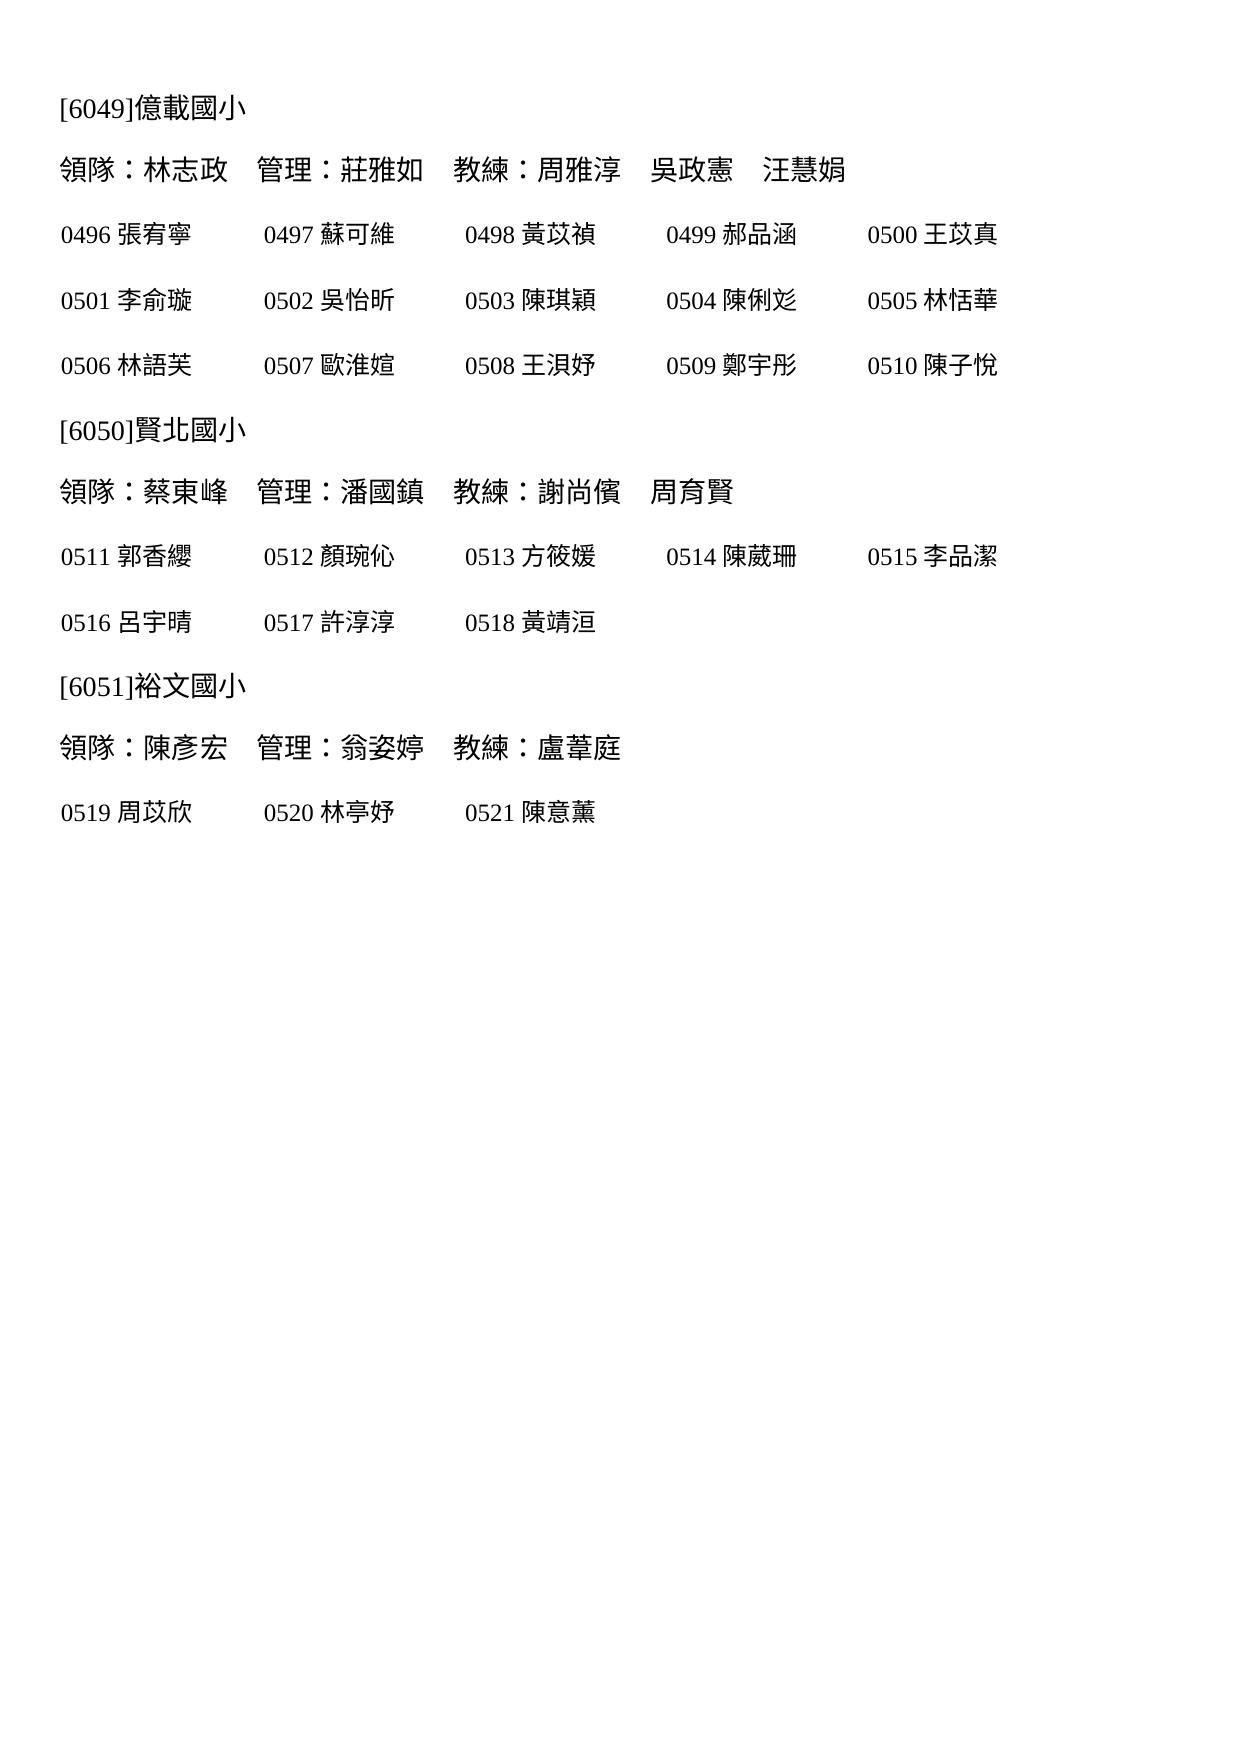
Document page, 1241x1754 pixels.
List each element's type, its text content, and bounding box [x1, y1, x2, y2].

table_cell 0518 黃靖洹 [463, 577, 664, 643]
text [6050]賢北國小 領隊：蔡東峰 管理：潘國鎮 教練：謝尚儐 周育賢 [59, 386, 1181, 511]
table_cell 0510 陳子悅 [866, 321, 1069, 386]
table_cell 0505 林恬華 [866, 255, 1069, 321]
text [6051]裕文國小 領隊：陳彥宏 管理：翁姿婷 教練：盧葦庭 [59, 643, 1181, 768]
table_cell [866, 577, 1069, 643]
table_cell 0501 李俞璇 [59, 255, 262, 321]
table_cell 0506 林語芙 [59, 321, 262, 386]
table_header 0514 陳葳珊 [665, 511, 866, 577]
table_cell 0508 王浿妤 [463, 321, 664, 386]
table_header 0519 周苡欣 [59, 768, 262, 833]
text [6049]億載國小 領隊：林志政 管理：莊雅如 教練：周雅淳 吳政憲 汪慧娟 [59, 64, 1181, 189]
table_cell 0509 鄭宇彤 [665, 321, 866, 386]
table_header 0497 蘇可維 [262, 190, 463, 255]
table_header [866, 768, 1069, 833]
table_header 0513 方筱媛 [463, 511, 664, 577]
table_header 0496 張宥寧 [59, 190, 262, 255]
table_cell [665, 577, 866, 643]
table_header 0515 李品潔 [866, 511, 1069, 577]
table_header 0500 王苡真 [866, 190, 1069, 255]
table_header 0498 黃苡禎 [463, 190, 664, 255]
table_cell 0502 吳怡昕 [262, 255, 463, 321]
table_header 0511 郭香纓 [59, 511, 262, 577]
table_header 0521 陳意薰 [463, 768, 664, 833]
table_cell 0507 歐淮媗 [262, 321, 463, 386]
table_cell 0504 陳俐彣 [665, 255, 866, 321]
table_header 0512 顏琬伈 [262, 511, 463, 577]
table_header 0499 郝品涵 [665, 190, 866, 255]
table_header [665, 768, 866, 833]
table_cell 0517 許淳淳 [262, 577, 463, 643]
table_cell 0516 呂宇晴 [59, 577, 262, 643]
table_cell 0503 陳琪穎 [463, 255, 664, 321]
table_header 0520 林亭妤 [262, 768, 463, 833]
